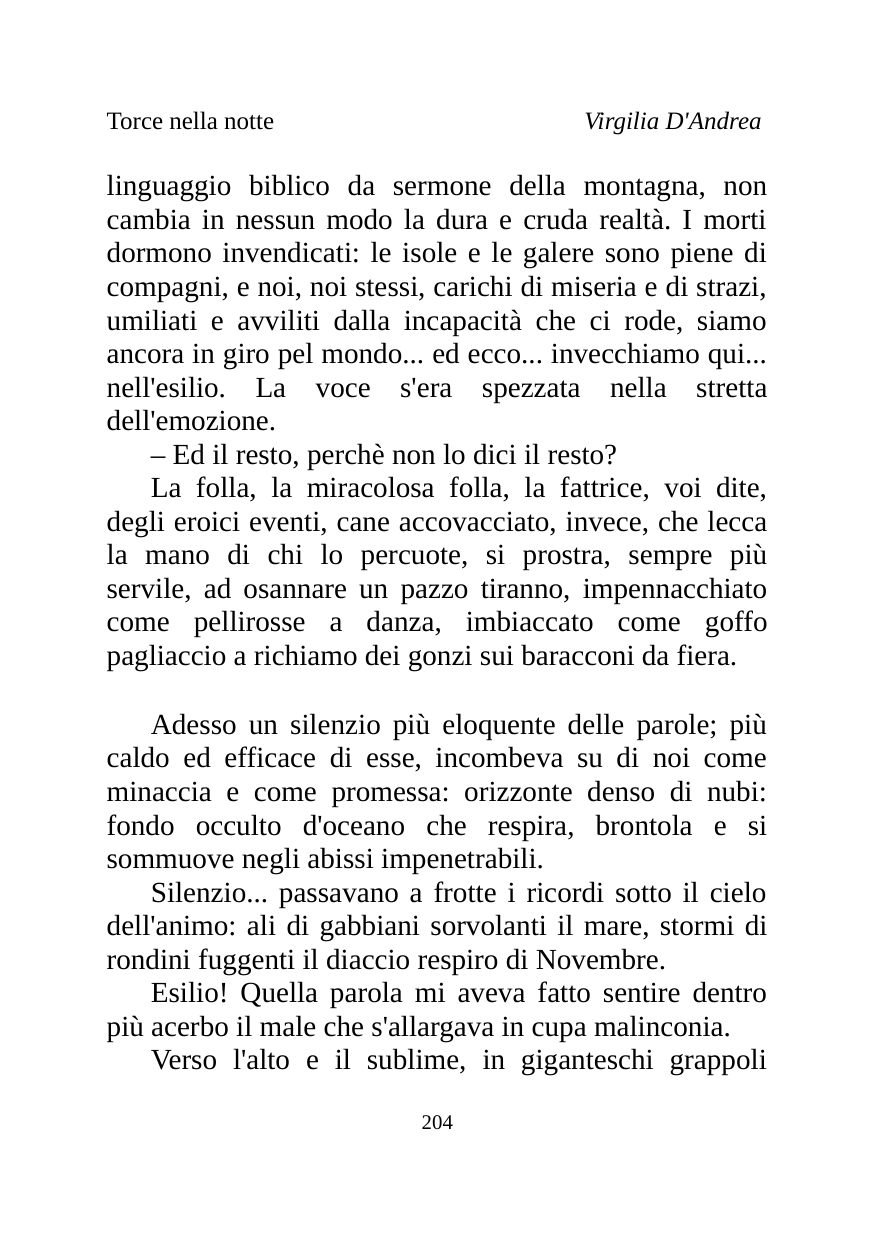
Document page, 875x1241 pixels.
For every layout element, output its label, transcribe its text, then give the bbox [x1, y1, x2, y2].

text Silenzio... passavano a frotte i ricordi sotto il cielo dell'animo: ali di gabbiani sorvolanti il mare, stormi di rondini fuggenti il diaccio respiro di Novembre. [106, 875, 768, 975]
text Esilio! Quella parola mi aveva fatto sentire dentro più acerbo il male che s'allargava in cupa malinconia. [106, 975, 768, 1042]
text Adesso un silenzio più eloquente delle parole; più caldo ed efficace di esse, incombeva su di noi come minaccia e come promessa: orizzonte denso di nubi: fondo occulto d'oceano che respira, brontola e si sommuove negli abissi impenetrabili. [106, 707, 768, 875]
text La folla, la miracolosa folla, la fattrice, voi dite, degli eroici eventi, cane accovacciato, invece, che lecca la mano di chi lo percuote, si prostra, sempre più servile, ad osannare un pazzo tiranno, impennacchiato come pellirosse a danza, imbiaccato come goffo pagliaccio a richiamo dei gonzi sui baracconi da fiera. [106, 470, 768, 672]
text Verso l'alto e il sublime, in giganteschi grappoli [106, 1042, 768, 1076]
text linguaggio biblico da sermone della montagna, non cambia in nessun modo la dura e cruda realtà. I morti dormono invendicati: le isole e le galere sono piene di compagni, e noi, noi stessi, carichi di miseria e di strazi, umiliati e avviliti dalla incapacità che ci rode, siamo ancora in giro pel mondo... ed ecco... invecchiamo qui... nell'esilio. La voce s'era spezzata nella stretta dell'emozione. [106, 168, 768, 437]
text – Ed il resto, perchè non lo dici il resto? [106, 437, 768, 470]
